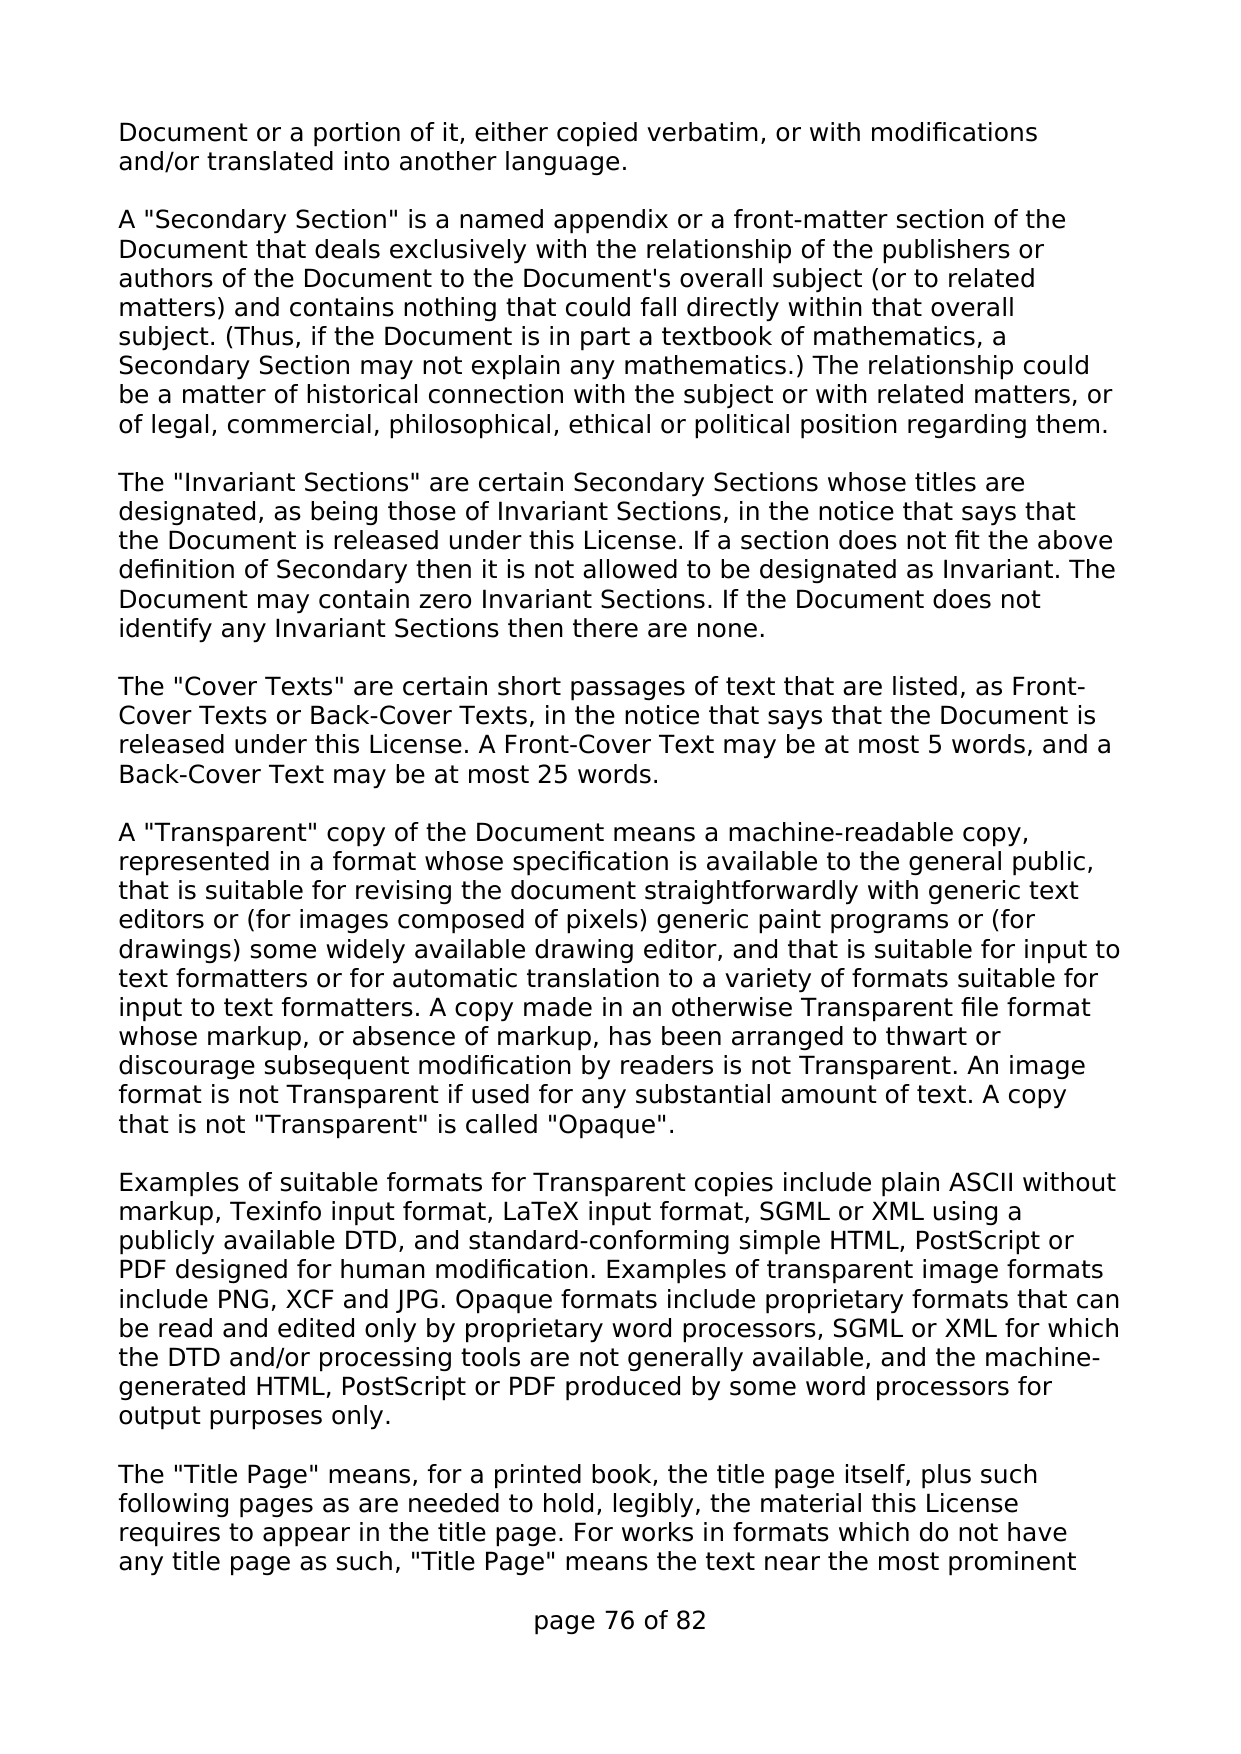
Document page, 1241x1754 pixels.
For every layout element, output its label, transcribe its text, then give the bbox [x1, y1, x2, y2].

text A "Secondary Section" is a named appendix or a front-matter section of the Document that deals exclusively with the relationship of the publishers or authors of the Document to the Document's overall subject (or to related matters) and contains nothing that could fall directly within that overall subject. (Thus, if the Document is in part a textbook of mathematics, a Secondary Section may not explain any mathematics.) The relationship could be a matter of historical connection with the subject or with related matters, or of legal, commercial, philosophical, ethical or political position regarding them. [118, 206, 1122, 439]
text The "Invariant Sections" are certain Secondary Sections whose titles are designated, as being those of Invariant Sections, in the notice that says that the Document is released under this License. If a section does not fit the above definition of Secondary then it is not allowed to be designated as Invariant. The Document may contain zero Invariant Sections. If the Document does not identify any Invariant Sections then there are none. [118, 468, 1122, 643]
text The "Cover Texts" are certain short passages of text that are listed, as Front-Cover Texts or Back-Cover Texts, in the notice that says that the Document is released under this License. A Front-Cover Text may be at most 5 words, and a Back-Cover Text may be at most 25 words. [118, 672, 1122, 789]
text The "Title Page" means, for a printed book, the title page itself, plus such following pages as are needed to hold, legibly, the material this License requires to appear in the title page. For works in formats which do not have any title page as such, "Title Page" means the text near the most prominent [118, 1460, 1122, 1576]
text A "Transparent" copy of the Document means a machine-readable copy, represented in a format whose specification is available to the general public, that is suitable for revising the document straightforwardly with generic text editors or (for images composed of pixels) generic paint programs or (for drawings) some widely available drawing editor, and that is suitable for input to text formatters or for automatic translation to a variety of formats suitable for input to text formatters. A copy made in an otherwise Transparent file format whose markup, or absence of markup, has been arranged to thwart or discourage subsequent modification by readers is not Transparent. An image format is not Transparent if used for any substantial amount of text. A copy that is not "Transparent" is called "Opaque". [118, 818, 1122, 1139]
text Examples of suitable formats for Transparent copies include plain ASCII without markup, Texinfo input format, LaTeX input format, SGML or XML using a publicly available DTD, and standard-conforming simple HTML, PostScript or PDF designed for human modification. Examples of transparent image formats include PNG, XCF and JPG. Opaque formats include proprietary formats that can be read and edited only by proprietary word processors, SGML or XML for which the DTD and/or processing tools are not generally available, and the machine-generated HTML, PostScript or PDF produced by some word processors for output purposes only. [118, 1168, 1122, 1431]
text Document or a portion of it, either copied verbatim, or with modifications and/or translated into another language. [118, 118, 1122, 176]
